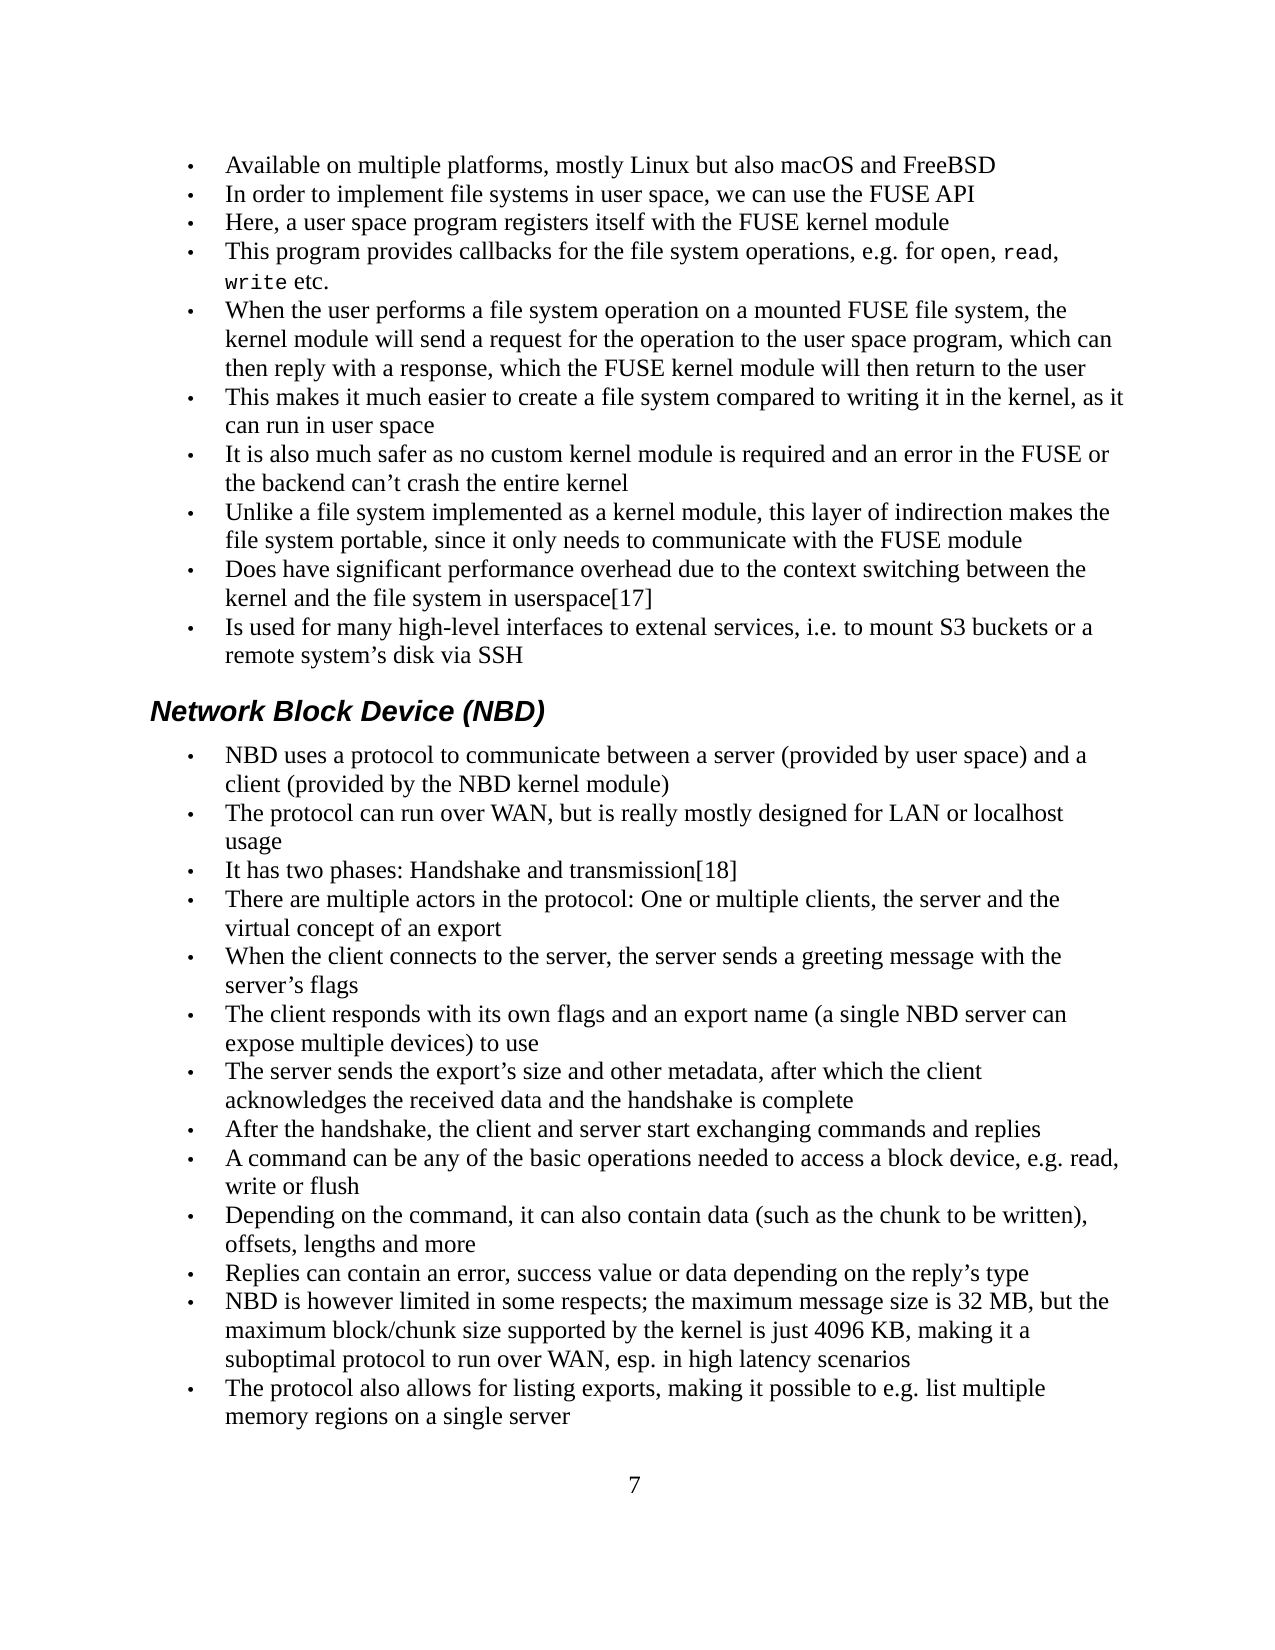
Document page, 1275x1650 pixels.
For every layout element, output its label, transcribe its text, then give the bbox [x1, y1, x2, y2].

list It is also much safer as no custom kernel module is required and an error in the FUSE or the backend can’t crash the entire kernel [187, 439, 1125, 497]
list The protocol can run over WAN, but is really mostly designed for LAN or localhost usage [187, 798, 1125, 855]
list Available on multiple platforms, mostly Linux but also macOS and FreeBSD [187, 150, 1125, 179]
list NBD uses a protocol to communicate between a server (provided by user space) and a client (provided by the NBD kernel module) [187, 740, 1125, 798]
list When the client connects to the server, the server sends a greeting message with the server’s flags [187, 941, 1125, 999]
list Unlike a file system implemented as a kernel module, this layer of indirection makes the file system portable, since it only needs to communicate with the FUSE module [187, 497, 1125, 554]
subtitle Network Block Device (NBD) [150, 694, 1125, 728]
list The protocol also allows for listing exports, making it possible to e.g. list multiple memory regions on a single server [187, 1373, 1125, 1430]
list Depending on the command, it can also contain data (such as the chunk to be written), offsets, lengths and more [187, 1200, 1125, 1258]
list The server sends the export’s size and other metadata, after which the client acknowledges the received data and the handshake is complete [187, 1056, 1125, 1114]
list It has two phases: Handshake and transmission[18] [187, 855, 1125, 884]
list There are multiple actors in the protocol: One or multiple clients, the server and the virtual concept of an export [187, 884, 1125, 941]
list Is used for many high-level interfaces to extenal services, i.e. to mount S3 buckets or a remote system’s disk via SSH [187, 612, 1125, 669]
list This program provides callbacks for the file system operations, e.g. for open, read, write etc. [187, 236, 1125, 295]
list Here, a user space program registers itself with the FUSE kernel module [187, 207, 1125, 236]
list When the user performs a file system operation on a mounted FUSE file system, the kernel module will send a request for the operation to the user space program, which can then reply with a response, which the FUSE kernel module will then return to the user [187, 295, 1125, 382]
list A command can be any of the basic operations needed to access a block device, e.g. read, write or flush [187, 1143, 1125, 1200]
list Does have significant performance overhead due to the context switching between the kernel and the file system in userspace[17] [187, 554, 1125, 612]
list In order to implement file systems in user space, we can use the FUSE API [187, 179, 1125, 207]
list Replies can contain an error, success value or data depending on the reply’s type [187, 1258, 1125, 1286]
list After the handshake, the client and server start exchanging commands and replies [187, 1114, 1125, 1143]
list The client responds with its own flags and an export name (a single NBD server can expose multiple devices) to use [187, 999, 1125, 1056]
list This makes it much easier to create a file system compared to writing it in the kernel, as it can run in user space [187, 382, 1125, 439]
list NBD is however limited in some respects; the maximum message size is 32 MB, but the maximum block/chunk size supported by the kernel is just 4096 KB, making it a suboptimal protocol to run over WAN, esp. in high latency scenarios [187, 1286, 1125, 1373]
